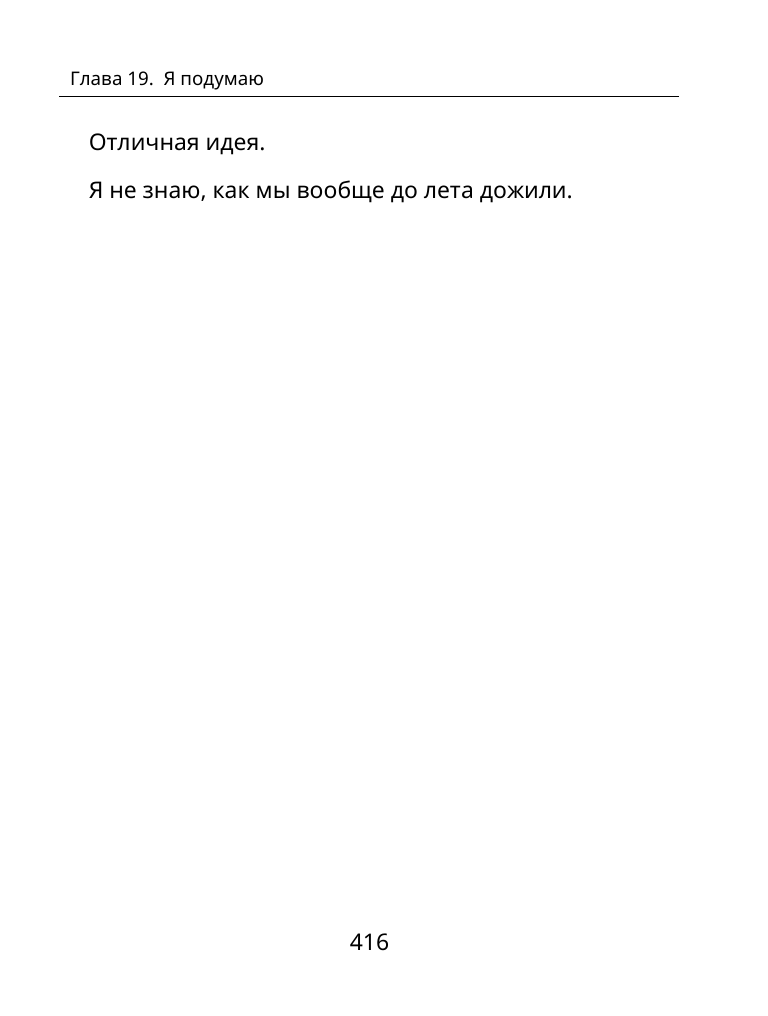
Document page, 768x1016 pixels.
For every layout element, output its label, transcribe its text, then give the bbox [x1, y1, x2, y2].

text Отличная идея. [59, 126, 679, 157]
text Я не знаю, как мы вообще до лета дожили. [59, 174, 679, 205]
